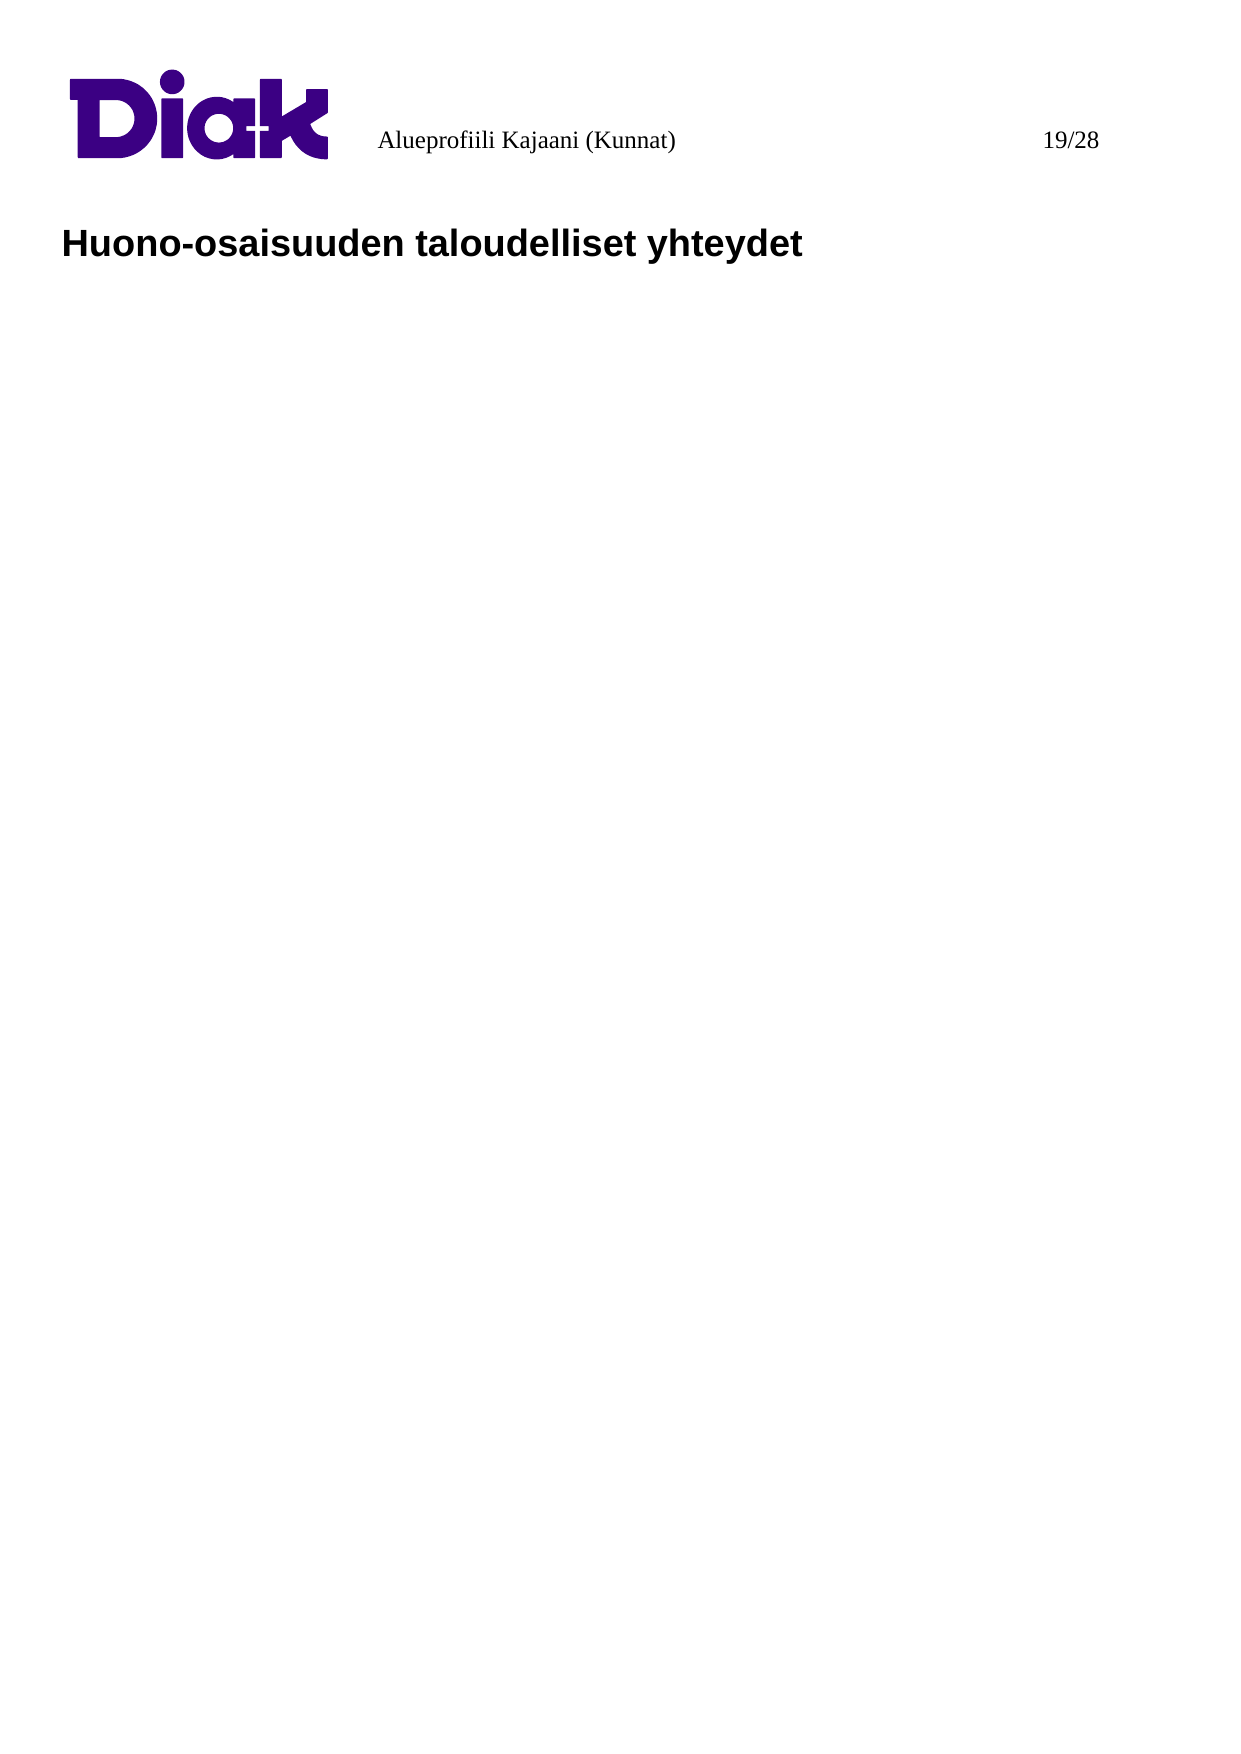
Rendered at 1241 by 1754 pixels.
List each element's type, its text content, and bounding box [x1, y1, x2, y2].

subtitle Huono-osaisuuden taloudelliset yhteydet [61, 221, 1179, 265]
